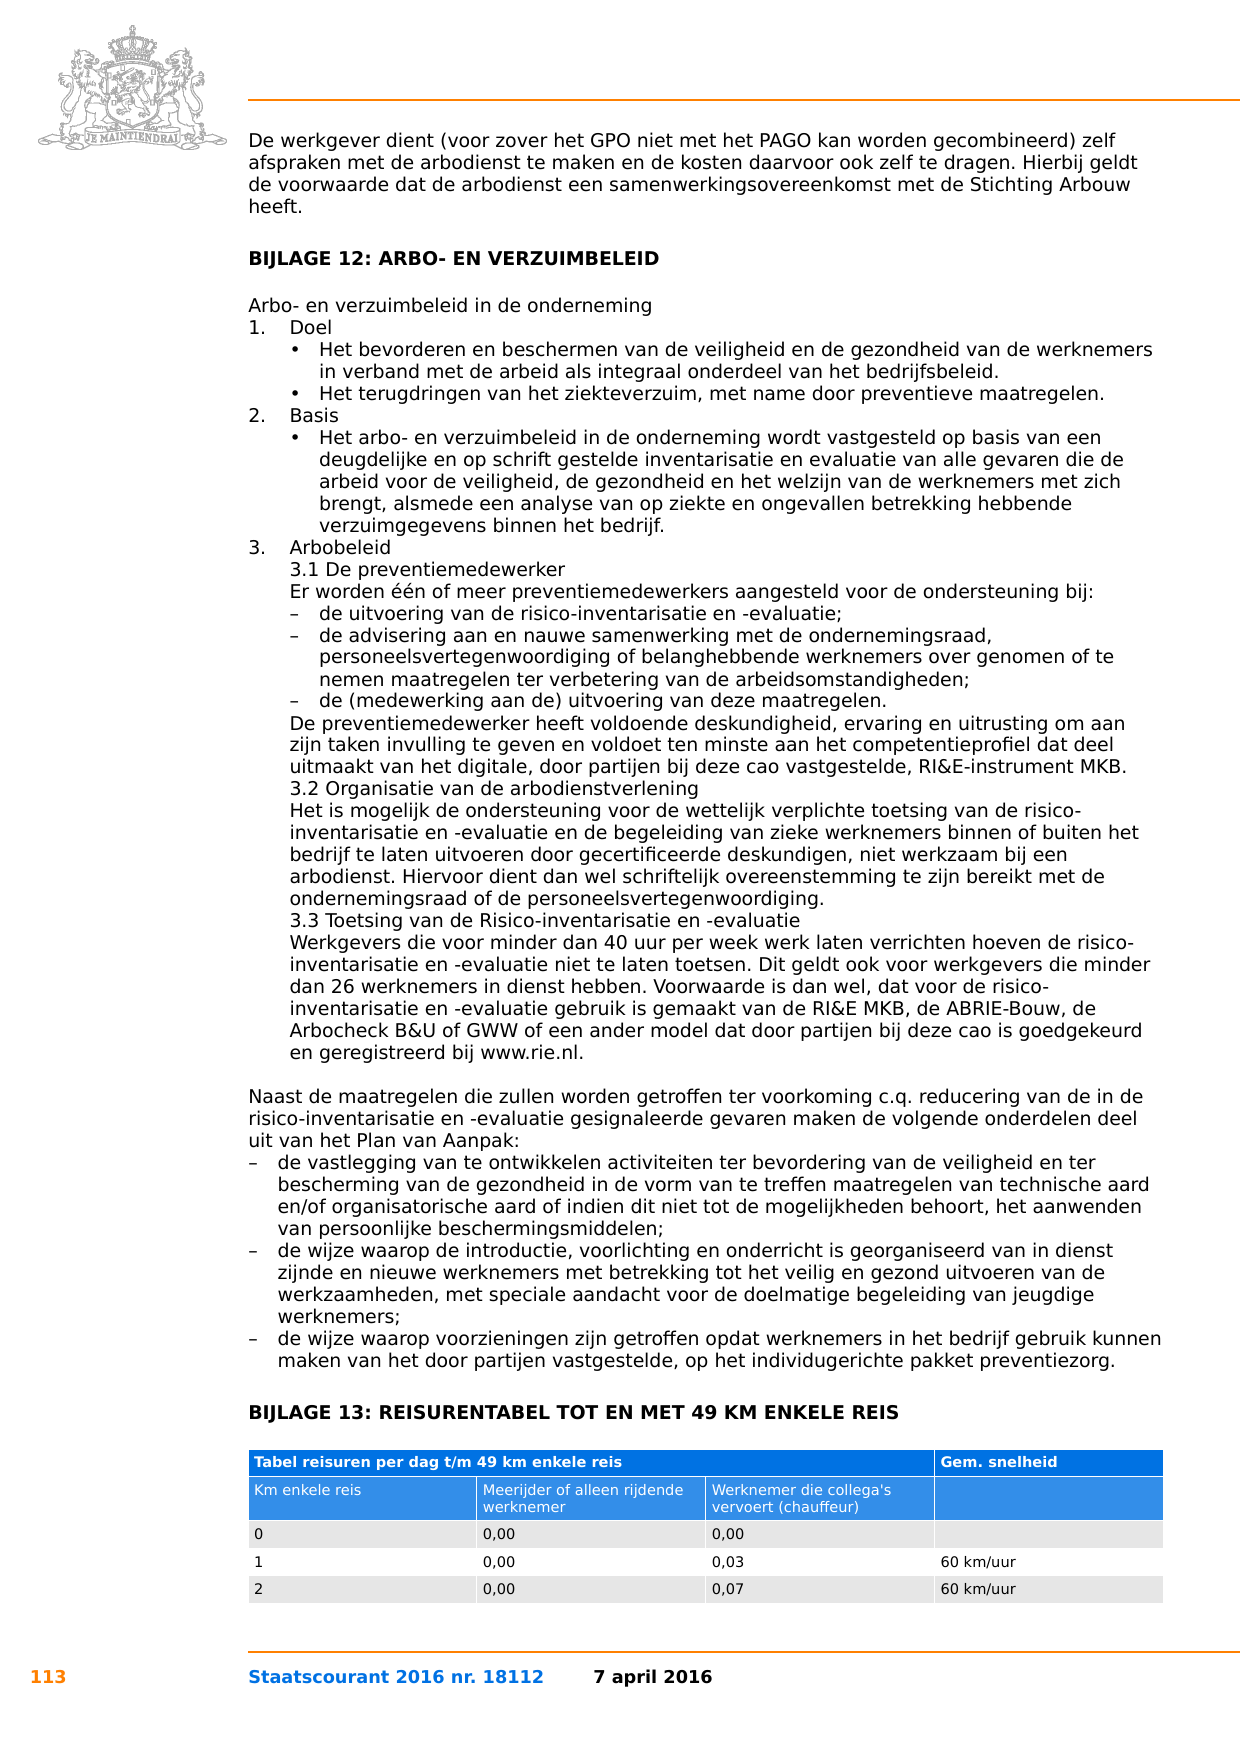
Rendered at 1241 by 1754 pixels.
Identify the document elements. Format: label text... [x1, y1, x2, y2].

text • Het bevorderen en beschermen van de veiligheid en de gezondheid van de werknemers in verband met de arbeid als integraal onderdeel van het bedrijfsbeleid. [289, 339, 1163, 383]
text Er worden één of meer preventiemedewerkers aangesteld voor de ondersteuning bij: [289, 581, 1163, 602]
text – de uitvoering van de risico-inventarisatie en -evaluatie; [289, 602, 1163, 624]
table_cell 0,00 [477, 1549, 705, 1575]
text 1. Doel [248, 317, 1163, 339]
subtitle BIJLAGE 13: REISURENTABEL TOT EN MET 49 KM ENKELE REIS [248, 1402, 1163, 1424]
table_cell 0,00 [706, 1521, 934, 1548]
table_cell 60 km/uur [935, 1576, 1163, 1603]
table_cell Meerijder of alleen rijdende werknemer [477, 1477, 705, 1520]
text – de advisering aan en nauwe samenwerking met de ondernemingsraad, personeelsvertegenwoordiging of belanghebbende werknemers over genomen of te nemen maatregelen ter verbetering van de arbeidsomstandigheden; [289, 624, 1163, 690]
table_cell [935, 1477, 1163, 1520]
text – de wijze waarop voorzieningen zijn getroffen opdat werknemers in het bedrijf gebruik kunnen maken van het door partijen vastgestelde, op het individugerichte pakket preventiezorg. [248, 1328, 1163, 1372]
table_cell 2 [249, 1576, 476, 1603]
table_cell [935, 1521, 1163, 1548]
text 2. Basis [248, 405, 1163, 427]
table_cell 60 km/uur [935, 1549, 1163, 1575]
table_header Gem. snelheid [935, 1450, 1163, 1476]
text Het is mogelijk de ondersteuning voor de wettelijk verplichte toetsing van de risico-inventarisatie en -evaluatie en de begeleiding van zieke werknemers binnen of buiten het bedrijf te laten uitvoeren door gecertificeerde deskundigen, niet werkzaam bij een arbodienst. Hiervoor dient dan wel schriftelijk overeenstemming te zijn bereikt met de ondernemingsraad of de personeelsvertegenwoordiging. [289, 800, 1163, 910]
text De preventiemedewerker heeft voldoende deskundigheid, ervaring en uitrusting om aan zijn taken invulling te geven en voldoet ten minste aan het competentieprofiel dat deel uitmaakt van het digitale, door partijen bij deze cao vastgestelde, RI&E-instrument MKB. [289, 712, 1163, 778]
table_cell 1 [249, 1549, 476, 1575]
text • Het terugdringen van het ziekteverzuim, met name door preventieve maatregelen. [289, 383, 1163, 405]
table_cell 0,07 [706, 1576, 934, 1603]
table_cell 0,00 [477, 1576, 705, 1603]
text Arbo- en verzuimbeleid in de onderneming [248, 295, 1163, 317]
text 3. Arbobeleid [248, 537, 1163, 558]
text – de wijze waarop de introductie, voorlichting en onderricht is georganiseerd van in dienst zijnde en nieuwe werknemers met betrekking tot het veilig en gezond uitvoeren van de werkzaamheden, met speciale aandacht voor de doelmatige begeleiding van jeugdige werknemers; [248, 1240, 1163, 1328]
text 3.3 Toetsing van de Risico-inventarisatie en -evaluatie [289, 910, 1163, 932]
text De werkgever dient (voor zover het GPO niet met het PAGO kan worden gecombineerd) zelf afspraken met de arbodienst te maken en de kosten daarvoor ook zelf te dragen. Hierbij geldt de voorwaarde dat de arbodienst een samenwerkingsovereenkomst met de Stichting Arbouw heeft. [248, 130, 1163, 218]
text – de vastlegging van te ontwikkelen activiteiten ter bevordering van de veiligheid en ter bescherming van de gezondheid in de vorm van te treffen maatregelen van technische aard en/of organisatorische aard of indien dit niet tot de mogelijkheden behoort, het aanwenden van persoonlijke beschermingsmiddelen; [248, 1152, 1163, 1240]
text • Het arbo- en verzuimbeleid in de onderneming wordt vastgesteld op basis van een deugdelijke en op schrift gestelde inventarisatie en evaluatie van alle gevaren die de arbeid voor de veiligheid, de gezondheid en het welzijn van de werknemers met zich brengt, alsmede een analyse van op ziekte en ongevallen betrekking hebbende verzuimgegevens binnen het bedrijf. [289, 427, 1163, 537]
text – de (medewerking aan de) uitvoering van deze maatregelen. [289, 690, 1163, 712]
text 3.2 Organisatie van de arbodienstverlening [289, 778, 1163, 800]
table_cell 0,03 [706, 1549, 934, 1575]
table_cell Km enkele reis [249, 1477, 476, 1520]
subtitle BIJLAGE 12: ARBO- EN VERZUIMBELEID [248, 248, 1163, 270]
table_header Tabel reisuren per dag t/m 49 km enkele reis [249, 1450, 934, 1476]
table_cell 0,00 [477, 1521, 705, 1548]
table_cell Werknemer die collega's vervoert (chauffeur) [706, 1477, 934, 1520]
text 3.1 De preventiemedewerker [289, 558, 1163, 581]
table_cell 0 [249, 1521, 476, 1548]
picture [38, 25, 227, 150]
text Naast de maatregelen die zullen worden getroffen ter voorkoming c.q. reducering van de in de risico-inventarisatie en -evaluatie gesignaleerde gevaren maken de volgende onderdelen deel uit van het Plan van Aanpak: [248, 1086, 1163, 1152]
text Werkgevers die voor minder dan 40 uur per week werk laten verrichten hoeven de risico-inventarisatie en -evaluatie niet te laten toetsen. Dit geldt ook voor werkgevers die minder dan 26 werknemers in dienst hebben. Voorwaarde is dan wel, dat voor de risico-inventarisatie en -evaluatie gebruik is gemaakt van de RI&E MKB, de ABRIE-Bouw, de Arbocheck B&U of GWW of een ander model dat door partijen bij deze cao is goedgekeurd en geregistreerd bij www.rie.nl. [289, 932, 1163, 1064]
